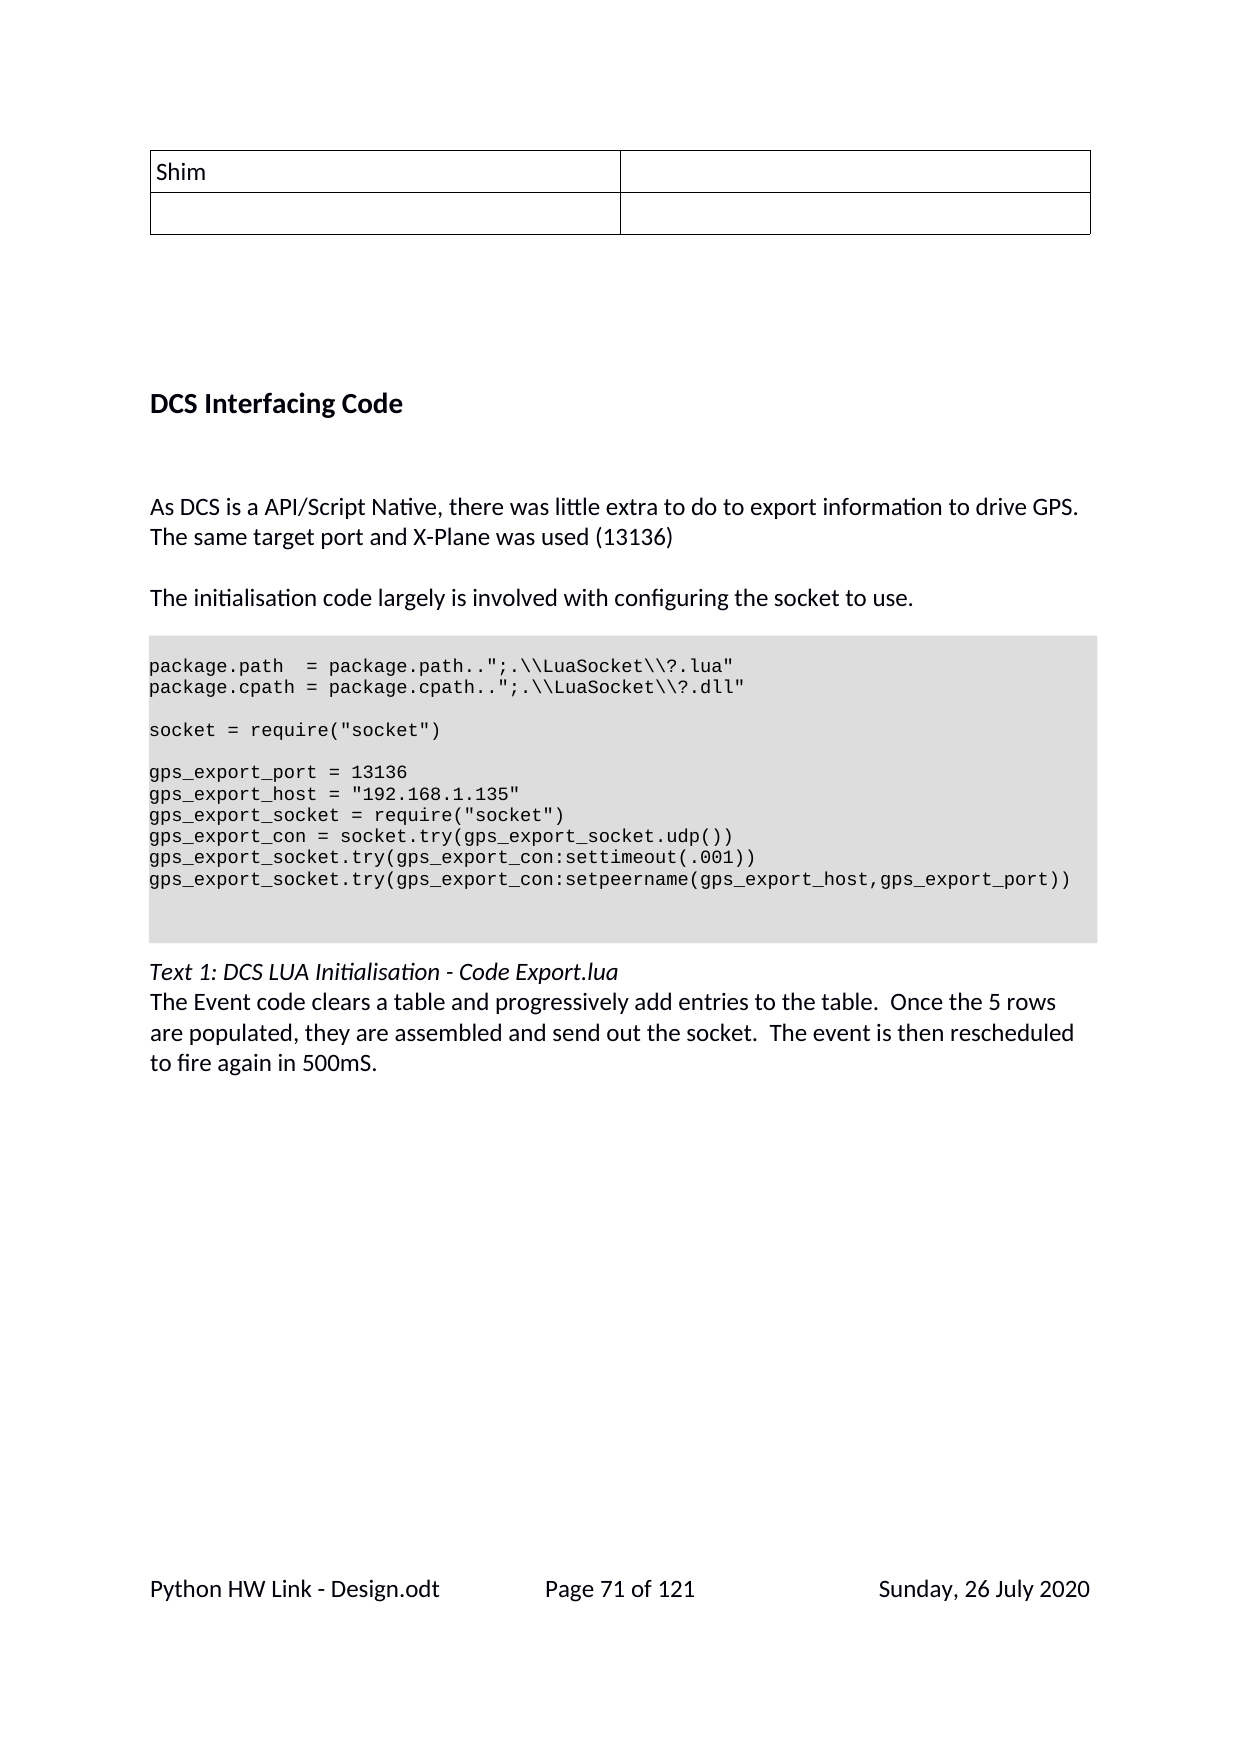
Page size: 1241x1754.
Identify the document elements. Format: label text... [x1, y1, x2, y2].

table_cell [151, 193, 620, 234]
text The Event code clears a table and progressively add entries to the table. Once the 5 rows are populated, they are assembled and send out the socket. The event is then rescheduled to fire again in 500mS. [150, 986, 1090, 1078]
table_cell [621, 193, 1090, 234]
text Text 1: DCS LUA Initialisation - Code Export.lua [149, 944, 1097, 986]
table_cell [621, 151, 1090, 192]
table_cell Shim [151, 151, 620, 192]
subtitle DCS Interfacing Code [150, 386, 1090, 421]
text As DCS is a API/Script Native, there was little extra to do to export information to drive GPS. The same target port and X-Plane was used (13136) [150, 491, 1090, 552]
text The initialisation code largely is involved with configuring the socket to use. [150, 582, 1090, 613]
